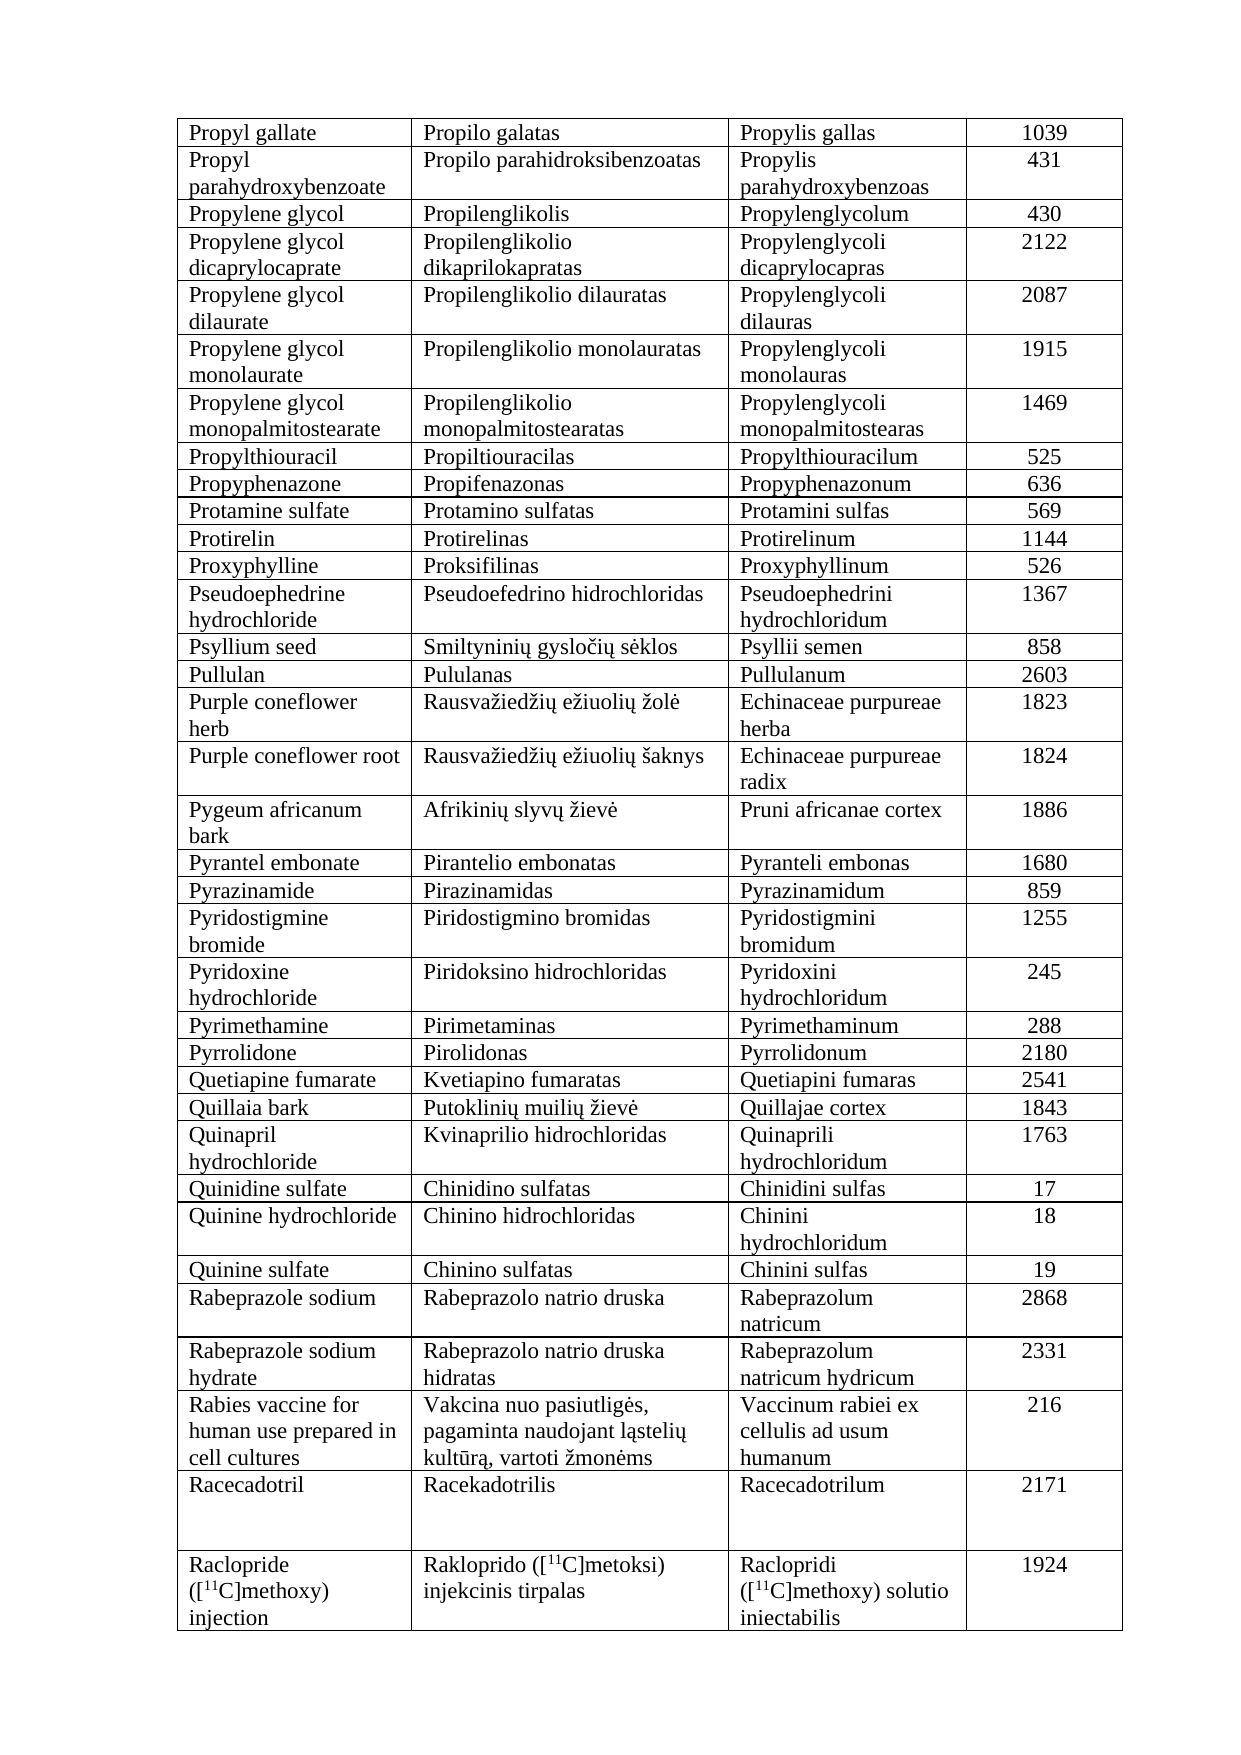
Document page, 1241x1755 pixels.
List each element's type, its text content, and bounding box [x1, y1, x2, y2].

table_cell Purple coneflower herb [178, 688, 411, 741]
table_cell Rabies vaccine for human use prepared in cell cultures [178, 1391, 411, 1470]
table_cell Psyllii semen [729, 634, 966, 660]
table_cell Propyphenazone [178, 470, 411, 496]
table_cell Propilenglikolio dikaprilokapratas [412, 228, 728, 280]
table_cell Pyrazinamidum [729, 877, 966, 903]
table_cell 1144 [967, 525, 1122, 551]
table_cell Rakloprido ([11C]metoksi) injekcinis tirpalas [412, 1551, 728, 1630]
table_cell Pseudoephedrini hydrochloridum [729, 580, 966, 632]
table_cell Propyphenazonum [729, 470, 966, 496]
table_cell Pseudoefedrino hidrochloridas [412, 580, 728, 632]
table_cell 1886 [967, 796, 1122, 848]
table_cell Pullulanum [729, 661, 966, 687]
table_cell Propylene glycol monopalmitostearate [178, 389, 411, 442]
table_cell Pyrrolidone [178, 1039, 411, 1066]
table_cell Racecadotril [178, 1471, 411, 1550]
table_cell Quinapril hydrochloride [178, 1121, 411, 1174]
table_cell Pyrrolidonum [729, 1039, 966, 1066]
table_cell Echinaceae purpureae herba [729, 688, 966, 741]
table_cell Propylthiouracilum [729, 443, 966, 469]
table_cell Pyrantel embonate [178, 850, 411, 876]
table_cell Propylene glycol [178, 200, 411, 227]
table_cell Piridostigmino bromidas [412, 904, 728, 957]
table_cell Propifenazonas [412, 470, 728, 496]
table_cell Pyridostigmini bromidum [729, 904, 966, 957]
table_cell Proxyphylline [178, 552, 411, 579]
table_cell Protirelinum [729, 525, 966, 551]
table_cell 1367 [967, 580, 1122, 632]
table_cell 1843 [967, 1094, 1122, 1120]
table_cell 1469 [967, 389, 1122, 442]
table_cell Chinini hydrochloridum [729, 1203, 966, 1255]
table_cell 216 [967, 1391, 1122, 1470]
table_cell Propilo parahidroksibenzoatas [412, 147, 728, 199]
table_cell Propylenglycoli dicaprylocapras [729, 228, 966, 280]
table_cell Rabeprazolo natrio druska [412, 1284, 728, 1336]
table_cell 1680 [967, 850, 1122, 876]
table_cell Chinino sulfatas [412, 1256, 728, 1283]
table_cell Pyrimethaminum [729, 1012, 966, 1038]
table_cell 858 [967, 634, 1122, 660]
table_cell Propylene glycol dilaurate [178, 281, 411, 334]
table_cell Chinino hidrochloridas [412, 1203, 728, 1255]
table_cell 430 [967, 200, 1122, 227]
table_cell Racecadotrilum [729, 1471, 966, 1550]
table_cell Quinidine sulfate [178, 1175, 411, 1201]
table_cell 1039 [967, 119, 1122, 146]
table_cell Propylis parahydroxybenzoas [729, 147, 966, 199]
table_cell 431 [967, 147, 1122, 199]
table_cell Propilenglikolio monolauratas [412, 335, 728, 388]
table_cell Raclopride ([11C]methoxy) injection [178, 1551, 411, 1630]
table_cell Quillaia bark [178, 1094, 411, 1120]
table_cell Smiltyninių gysločių sėklos [412, 634, 728, 660]
table_cell Proxyphyllinum [729, 552, 966, 579]
table_cell Rausvažiedžių ežiuolių šaknys [412, 742, 728, 795]
table_cell Protamine sulfate [178, 498, 411, 524]
table_cell Propyl gallate [178, 119, 411, 146]
table_cell Rausvažiedžių ežiuolių žolė [412, 688, 728, 741]
table_cell Pirolidonas [412, 1039, 728, 1066]
table_cell Rabeprazolum natricum hydricum [729, 1338, 966, 1390]
table_cell Pseudoephedrine hydrochloride [178, 580, 411, 632]
table_cell Propyl parahydroxybenzoate [178, 147, 411, 199]
table_cell Pirantelio embonatas [412, 850, 728, 876]
table_cell Propylenglycoli monopalmitostearas [729, 389, 966, 442]
table_cell 2331 [967, 1338, 1122, 1390]
table_cell 288 [967, 1012, 1122, 1038]
table_cell Protirelin [178, 525, 411, 551]
table_cell 19 [967, 1256, 1122, 1283]
table_cell Raclopridi ([11C]methoxy) solutio iniectabilis [729, 1551, 966, 1630]
table_cell Vakcina nuo pasiutligės, pagaminta naudojant ląstelių kultūrą, vartoti žmonėms [412, 1391, 728, 1470]
table_cell Pirazinamidas [412, 877, 728, 903]
table_cell Proksifilinas [412, 552, 728, 579]
table_cell Psyllium seed [178, 634, 411, 660]
table_cell Vaccinum rabiei ex cellulis ad usum humanum [729, 1391, 966, 1470]
table_cell 1924 [967, 1551, 1122, 1630]
table_cell Rabeprazole sodium [178, 1284, 411, 1336]
table_cell 525 [967, 443, 1122, 469]
table_cell Kvetiapino fumaratas [412, 1067, 728, 1093]
table_cell 1823 [967, 688, 1122, 741]
table_cell Propylis gallas [729, 119, 966, 146]
table_cell Quetiapine fumarate [178, 1067, 411, 1093]
table_cell Propylenglycoli dilauras [729, 281, 966, 334]
table_cell 859 [967, 877, 1122, 903]
table_cell 2122 [967, 228, 1122, 280]
table_cell 2868 [967, 1284, 1122, 1336]
table_cell Chinidini sulfas [729, 1175, 966, 1201]
table_cell Propylene glycol dicaprylocaprate [178, 228, 411, 280]
table_cell Pyridoxine hydrochloride [178, 958, 411, 1011]
table_cell Kvinaprilio hidrochloridas [412, 1121, 728, 1174]
table_cell 1763 [967, 1121, 1122, 1174]
table_cell Pyrazinamide [178, 877, 411, 903]
table_cell 245 [967, 958, 1122, 1011]
table_cell Protamino sulfatas [412, 498, 728, 524]
table_cell Pyridoxini hydrochloridum [729, 958, 966, 1011]
table_cell Pygeum africanum bark [178, 796, 411, 848]
table_cell 2180 [967, 1039, 1122, 1066]
table_cell Rabeprazolo natrio druska hidratas [412, 1338, 728, 1390]
table_cell Rabeprazolum natricum [729, 1284, 966, 1336]
table_cell Pyridostigmine bromide [178, 904, 411, 957]
table_cell Propylthiouracil [178, 443, 411, 469]
table_cell Propylene glycol monolaurate [178, 335, 411, 388]
table_cell Pyranteli embonas [729, 850, 966, 876]
table_cell 526 [967, 552, 1122, 579]
table_cell Propilenglikolis [412, 200, 728, 227]
table_cell Propilenglikolio monopalmitostearatas [412, 389, 728, 442]
table_cell Pyrimethamine [178, 1012, 411, 1038]
table_cell 2541 [967, 1067, 1122, 1093]
table_cell 17 [967, 1175, 1122, 1201]
table_cell Afrikinių slyvų žievė [412, 796, 728, 848]
table_cell 1255 [967, 904, 1122, 957]
table_cell 1915 [967, 335, 1122, 388]
table_cell Propilenglikolio dilauratas [412, 281, 728, 334]
table_cell Protirelinas [412, 525, 728, 551]
table_cell Pirimetaminas [412, 1012, 728, 1038]
table_cell Pruni africanae cortex [729, 796, 966, 848]
table_cell Quetiapini fumaras [729, 1067, 966, 1093]
table_cell 2603 [967, 661, 1122, 687]
table_cell Quinaprili hydrochloridum [729, 1121, 966, 1174]
table_cell Propylenglycolum [729, 200, 966, 227]
table_cell Piridoksino hidrochloridas [412, 958, 728, 1011]
table_cell Purple coneflower root [178, 742, 411, 795]
table_cell 18 [967, 1203, 1122, 1255]
table_cell Propilo galatas [412, 119, 728, 146]
table_cell Quinine sulfate [178, 1256, 411, 1283]
table_cell Quinine hydrochloride [178, 1203, 411, 1255]
table_cell Protamini sulfas [729, 498, 966, 524]
table_cell Quillajae cortex [729, 1094, 966, 1120]
table_cell 2087 [967, 281, 1122, 334]
table_cell Propylenglycoli monolauras [729, 335, 966, 388]
table_cell 569 [967, 498, 1122, 524]
table_cell Echinaceae purpureae radix [729, 742, 966, 795]
table_cell Pullulan [178, 661, 411, 687]
table_cell Chinini sulfas [729, 1256, 966, 1283]
table_cell Propiltiouracilas [412, 443, 728, 469]
table_cell Racekadotrilis [412, 1471, 728, 1550]
table_cell Pululanas [412, 661, 728, 687]
table_cell Rabeprazole sodium hydrate [178, 1338, 411, 1390]
table_cell Chinidino sulfatas [412, 1175, 728, 1201]
table_cell 1824 [967, 742, 1122, 795]
table_cell 636 [967, 470, 1122, 496]
table_cell Putoklinių muilių žievė [412, 1094, 728, 1120]
table_cell 2171 [967, 1471, 1122, 1550]
